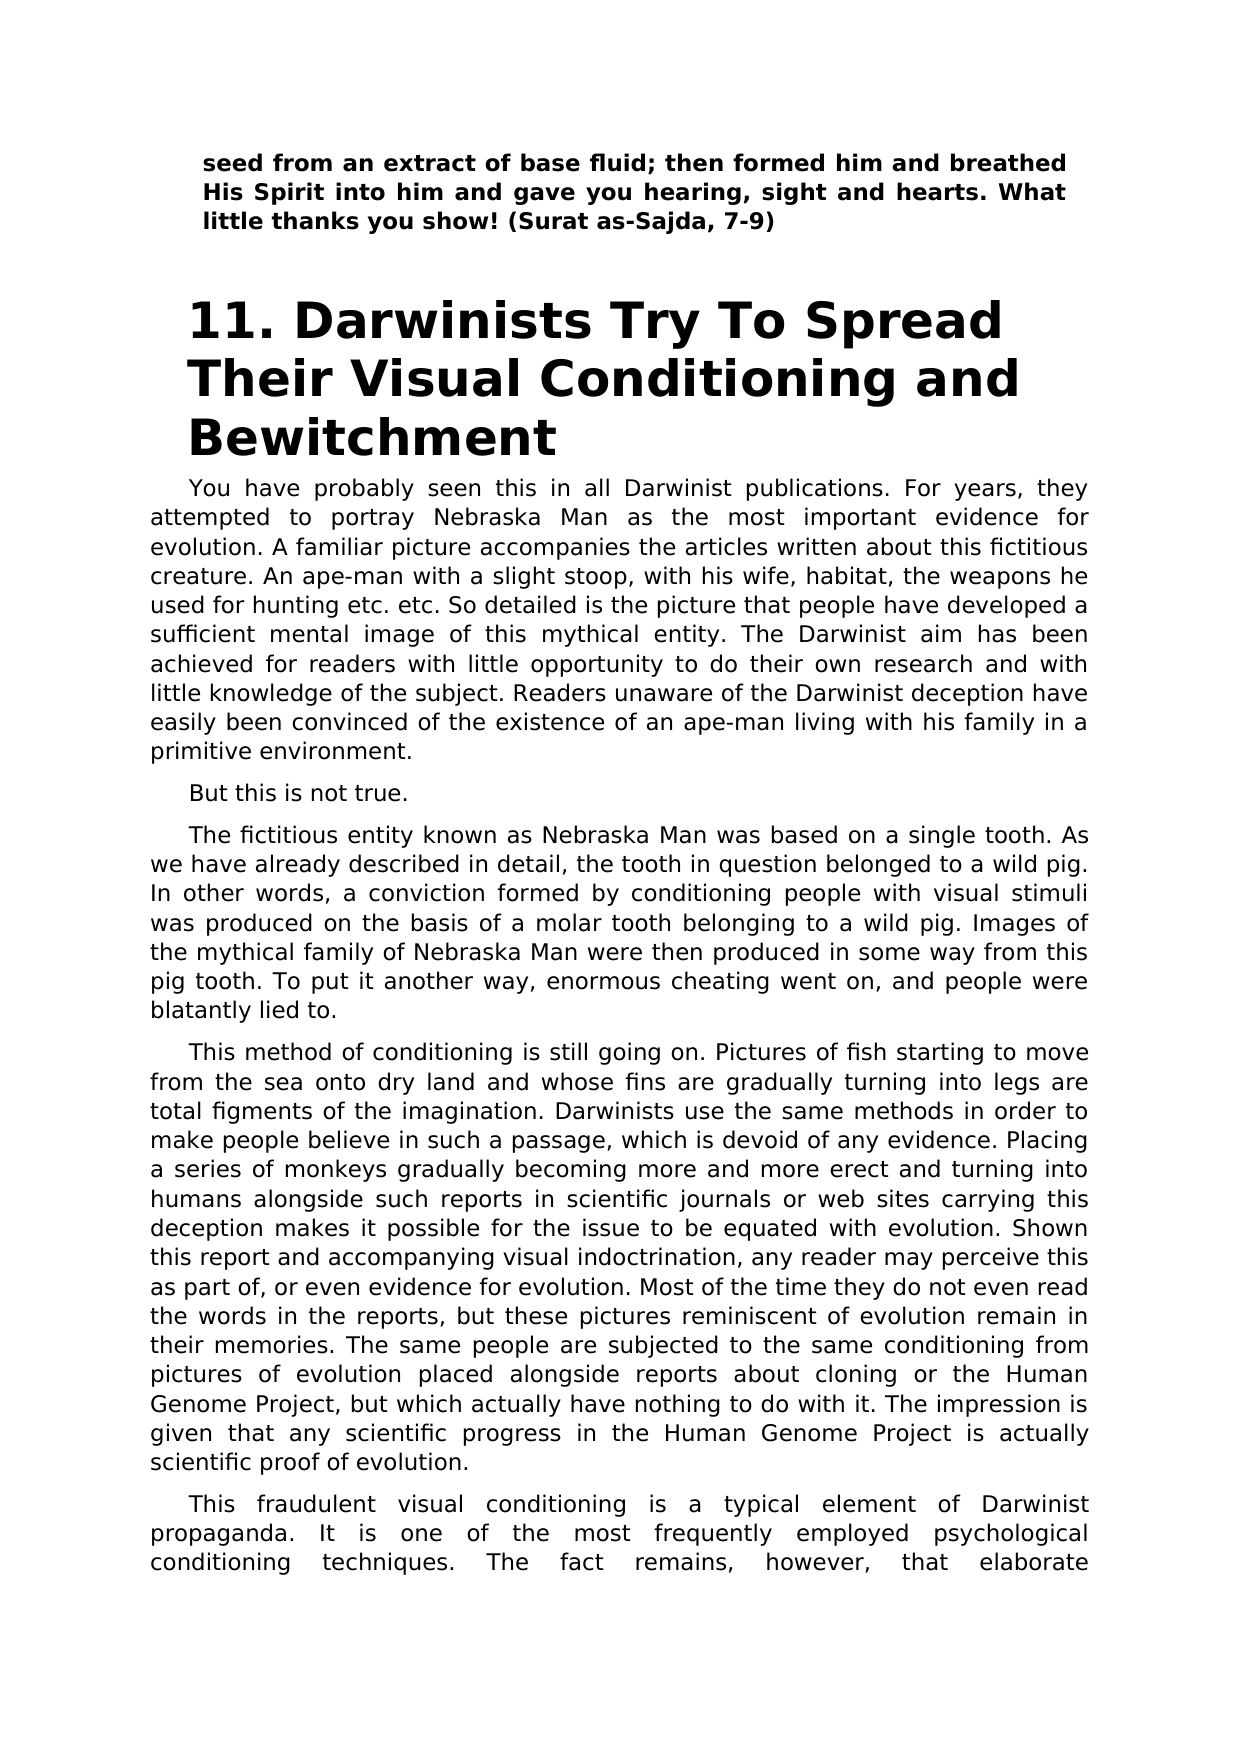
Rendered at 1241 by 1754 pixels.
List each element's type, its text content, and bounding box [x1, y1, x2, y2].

text This method of conditioning is still going on. Pictures of fish starting to move from the sea onto dry land and whose fins are gradually turning into legs are total figments of the imagination. Darwinists use the same methods in order to make people believe in such a passage, which is devoid of any evidence. Placing a series of monkeys gradually becoming more and more erect and turning into humans alongside such reports in scientific journals or web sites carrying this deception makes it possible for the issue to be equated with evolution. Shown this report and accompanying visual indoctrination, any reader may perceive this as part of, or even evidence for evolution. Most of the time they do not even read the words in the reports, but these pictures reminiscent of evolution remain in their memories. The same people are subjected to the same conditioning from pictures of evolution placed alongside reports about cloning or the Human Genome Project, but which actually have nothing to do with it. The impression is given that any scientific progress in the Human Genome Project is actually scientific proof of evolution. [150, 1039, 1090, 1476]
text But this is not true. [150, 780, 1090, 807]
subtitle 11. Darwinists Try To Spread Their Visual Conditioning and Bewitchment [187, 292, 1090, 467]
text You have probably seen this in all Darwinist publications. For years, they attempted to portray Nebraska Man as the most important evidence for evolution. A familiar picture accompanies the articles written about this fictitious creature. An ape-man with a slight stoop, with his wife, habitat, the weapons he used for hunting etc. etc. So detailed is the picture that people have developed a sufficient mental image of this mythical entity. The Darwinist aim has been achieved for readers with little opportunity to do their own research and with little knowledge of the subject. Readers unaware of the Darwinist deception have easily been convinced of the existence of an ape-man living with his family in a primitive environment. [150, 475, 1090, 765]
text The fictitious entity known as Nebraska Man was based on a single tooth. As we have already described in detail, the tooth in question belonged to a wild pig. In other words, a conviction formed by conditioning people with visual stimuli was produced on the basis of a molar tooth belonging to a wild pig. Images of the mythical family of Nebraska Man were then produced in some way from this pig tooth. To put it another way, enormous cheating went on, and people were blatantly lied to. [150, 822, 1090, 1024]
text seed from an extract of base fluid; then formed him and breathed His Spirit into him and gave you hearing, sight and hearts. What little thanks you show! (Surat as-Sajda, 7-9) [202, 150, 1068, 235]
text This fraudulent visual conditioning is a typical element of Darwinist propaganda. It is one of the most frequently employed psychological conditioning techniques. The fact remains, however, that elaborate [150, 1491, 1090, 1576]
